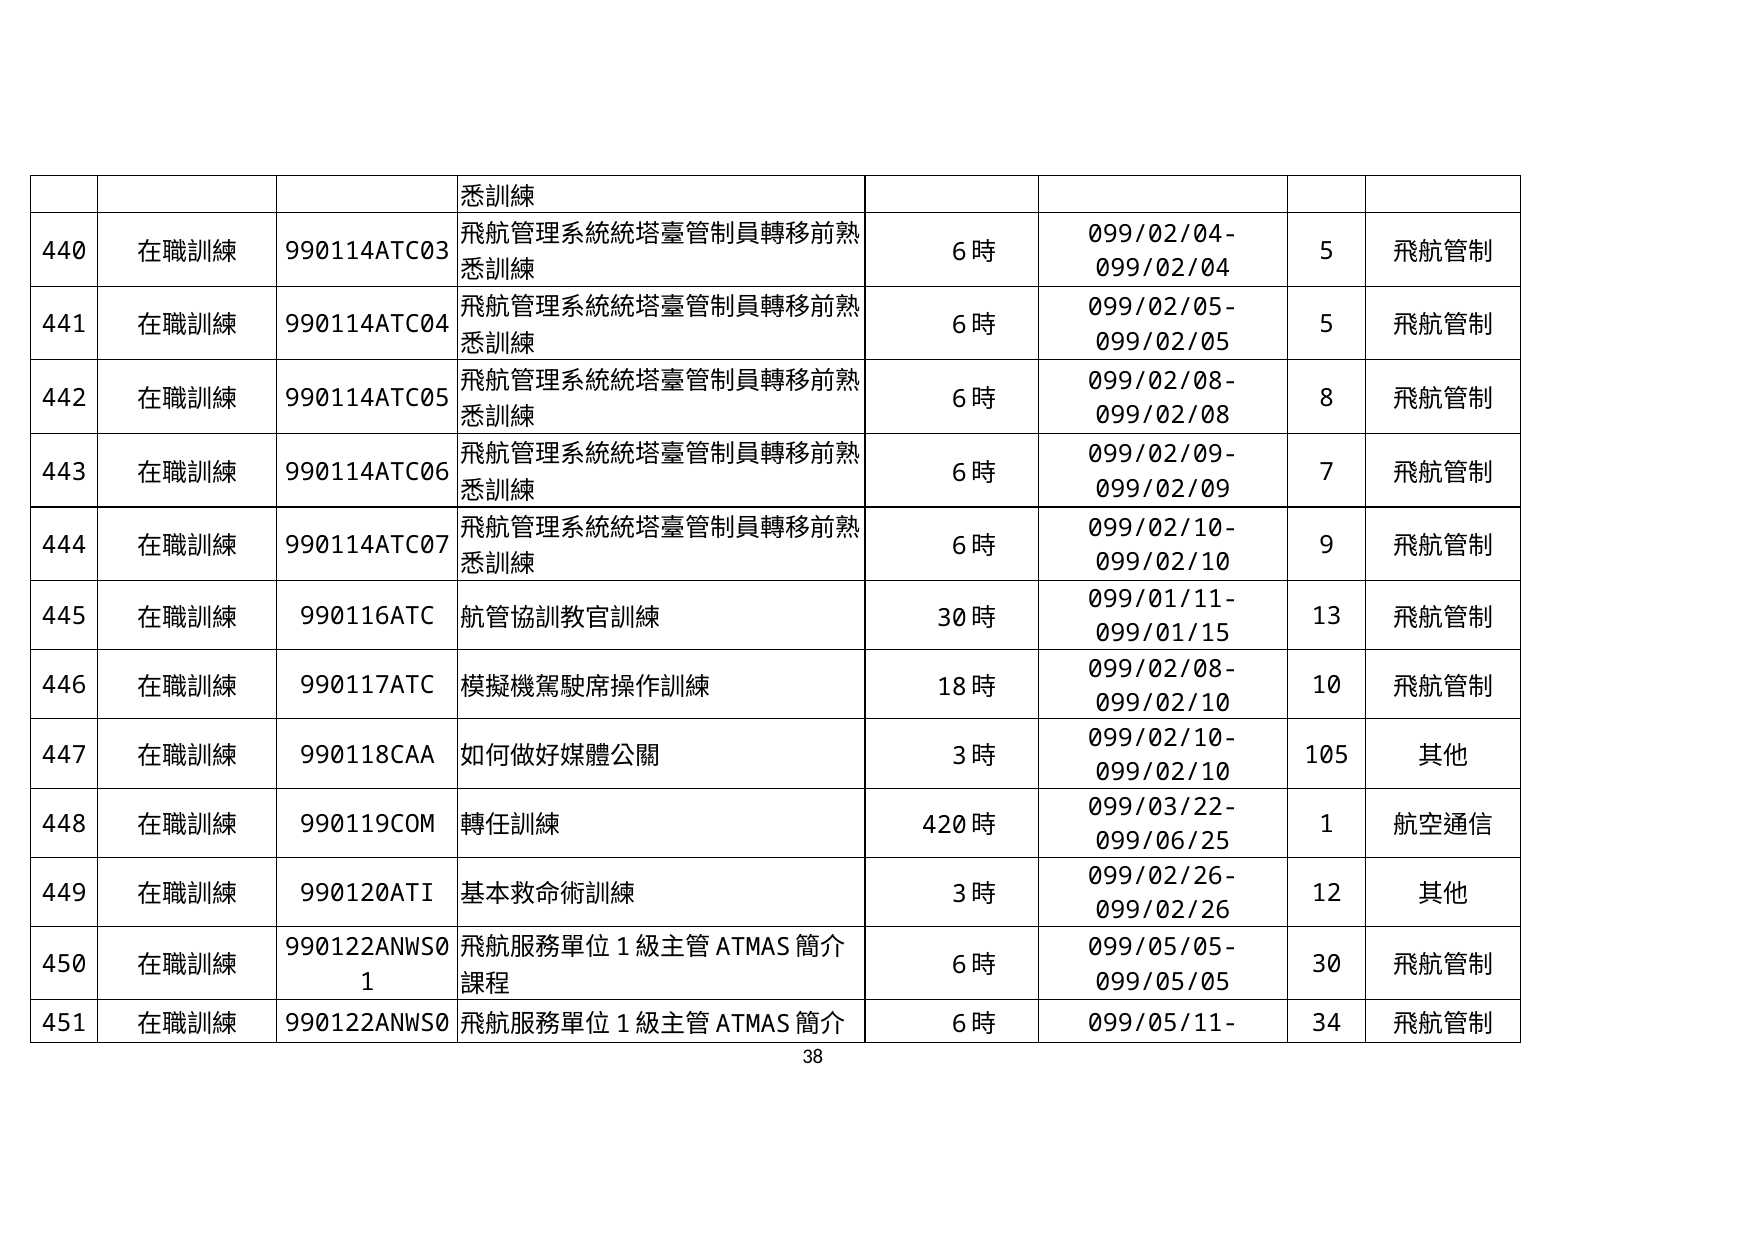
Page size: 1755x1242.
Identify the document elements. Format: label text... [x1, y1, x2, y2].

table_cell 飛航服務單位1級主管ATMAS簡介課程 [458, 927, 864, 999]
table_cell 099/01/11-099/01/15 [1039, 581, 1287, 649]
table_cell 1 [1288, 789, 1365, 857]
table_cell 099/02/26-099/02/26 [1039, 858, 1287, 926]
table_cell 8 [1288, 360, 1365, 433]
table_cell 990122ANWS0 [277, 1000, 457, 1042]
table_cell 990122ANWS01 [277, 927, 457, 999]
table_cell 在職訓練 [98, 581, 276, 649]
table_cell 飛航管制 [1366, 581, 1520, 649]
table_cell 420時 [866, 789, 1038, 857]
table_cell 悉訓練 [458, 176, 864, 212]
table_cell 12 [1288, 858, 1365, 926]
table_cell 在職訓練 [98, 287, 276, 359]
table_cell 轉任訓練 [458, 789, 864, 857]
table_cell 在職訓練 [98, 1000, 276, 1042]
table_cell 6時 [866, 1000, 1038, 1042]
table_cell 447 [31, 719, 97, 787]
table_cell 30 [1288, 927, 1365, 999]
table_cell 飛航管制 [1366, 213, 1520, 286]
table_cell 18時 [866, 650, 1038, 718]
table_cell 445 [31, 581, 97, 649]
table_cell 6時 [866, 360, 1038, 433]
table_cell 飛航管制 [1366, 650, 1520, 718]
table_cell 099/05/11- [1039, 1000, 1287, 1042]
table_cell 飛航管理系統統塔臺管制員轉移前熟悉訓練 [458, 434, 864, 506]
table_cell 航管協訓教官訓練 [458, 581, 864, 649]
table_cell 6時 [866, 434, 1038, 506]
table_cell 099/02/05-099/02/05 [1039, 287, 1287, 359]
table_cell 990117ATC [277, 650, 457, 718]
table_cell 3時 [866, 858, 1038, 926]
table_cell 其他 [1366, 858, 1520, 926]
table_cell 6時 [866, 508, 1038, 580]
table_cell 099/02/08-099/02/10 [1039, 650, 1287, 718]
table_cell 飛航管理系統統塔臺管制員轉移前熟悉訓練 [458, 213, 864, 286]
table_cell [1288, 176, 1365, 212]
table_cell 990114ATC04 [277, 287, 457, 359]
table_cell 099/05/05-099/05/05 [1039, 927, 1287, 999]
table_cell 其他 [1366, 719, 1520, 787]
table_cell 443 [31, 434, 97, 506]
table_cell [277, 176, 457, 212]
table_cell 099/02/04-099/02/04 [1039, 213, 1287, 286]
table_cell 飛航管制 [1366, 1000, 1520, 1042]
table_cell [1039, 176, 1287, 212]
table_cell 如何做好媒體公關 [458, 719, 864, 787]
table_cell 30時 [866, 581, 1038, 649]
table_cell 飛航管理系統統塔臺管制員轉移前熟悉訓練 [458, 508, 864, 580]
table_cell [866, 176, 1038, 212]
table_cell 在職訓練 [98, 650, 276, 718]
table_cell 在職訓練 [98, 213, 276, 286]
table_cell 飛航管制 [1366, 360, 1520, 433]
table_cell 099/03/22-099/06/25 [1039, 789, 1287, 857]
table_cell 飛航管理系統統塔臺管制員轉移前熟悉訓練 [458, 360, 864, 433]
table_cell 105 [1288, 719, 1365, 787]
table_cell 飛航管制 [1366, 508, 1520, 580]
table_cell 飛航管制 [1366, 287, 1520, 359]
table_cell 451 [31, 1000, 97, 1042]
table_cell 990116ATC [277, 581, 457, 649]
table_cell 446 [31, 650, 97, 718]
table_cell 444 [31, 508, 97, 580]
table_cell 440 [31, 213, 97, 286]
table_cell 099/02/09-099/02/09 [1039, 434, 1287, 506]
table_cell 模擬機駕駛席操作訓練 [458, 650, 864, 718]
table_cell 在職訓練 [98, 360, 276, 433]
table_cell 飛航管制 [1366, 927, 1520, 999]
table_cell 在職訓練 [98, 858, 276, 926]
table_cell 飛航管理系統統塔臺管制員轉移前熟悉訓練 [458, 287, 864, 359]
table_cell 099/02/08-099/02/08 [1039, 360, 1287, 433]
table_cell 5 [1288, 213, 1365, 286]
table_cell [1366, 176, 1520, 212]
table_cell 450 [31, 927, 97, 999]
table_cell 在職訓練 [98, 434, 276, 506]
table_cell 在職訓練 [98, 508, 276, 580]
table_cell 10 [1288, 650, 1365, 718]
table_cell 在職訓練 [98, 719, 276, 787]
table_cell 990114ATC07 [277, 508, 457, 580]
table_cell 5 [1288, 287, 1365, 359]
table_cell 442 [31, 360, 97, 433]
table_cell 990118CAA [277, 719, 457, 787]
table_cell 7 [1288, 434, 1365, 506]
table_cell 在職訓練 [98, 927, 276, 999]
table_cell 基本救命術訓練 [458, 858, 864, 926]
table_cell 448 [31, 789, 97, 857]
table_cell 990114ATC06 [277, 434, 457, 506]
table_cell 13 [1288, 581, 1365, 649]
table_cell 099/02/10-099/02/10 [1039, 508, 1287, 580]
table_cell 3時 [866, 719, 1038, 787]
table_cell 990120ATI [277, 858, 457, 926]
table_cell 9 [1288, 508, 1365, 580]
table_cell 航空通信 [1366, 789, 1520, 857]
table_cell 飛航服務單位1級主管ATMAS簡介 [458, 1000, 864, 1042]
table_cell 990114ATC05 [277, 360, 457, 433]
table_cell [31, 176, 97, 212]
table_cell 449 [31, 858, 97, 926]
table_cell 441 [31, 287, 97, 359]
table_cell 6時 [866, 213, 1038, 286]
table_cell 34 [1288, 1000, 1365, 1042]
table_cell 6時 [866, 287, 1038, 359]
table_cell 飛航管制 [1366, 434, 1520, 506]
table_cell 990114ATC03 [277, 213, 457, 286]
table_cell [98, 176, 276, 212]
table_cell 6時 [866, 927, 1038, 999]
table_cell 990119COM [277, 789, 457, 857]
table_cell 099/02/10-099/02/10 [1039, 719, 1287, 787]
table_cell 在職訓練 [98, 789, 276, 857]
